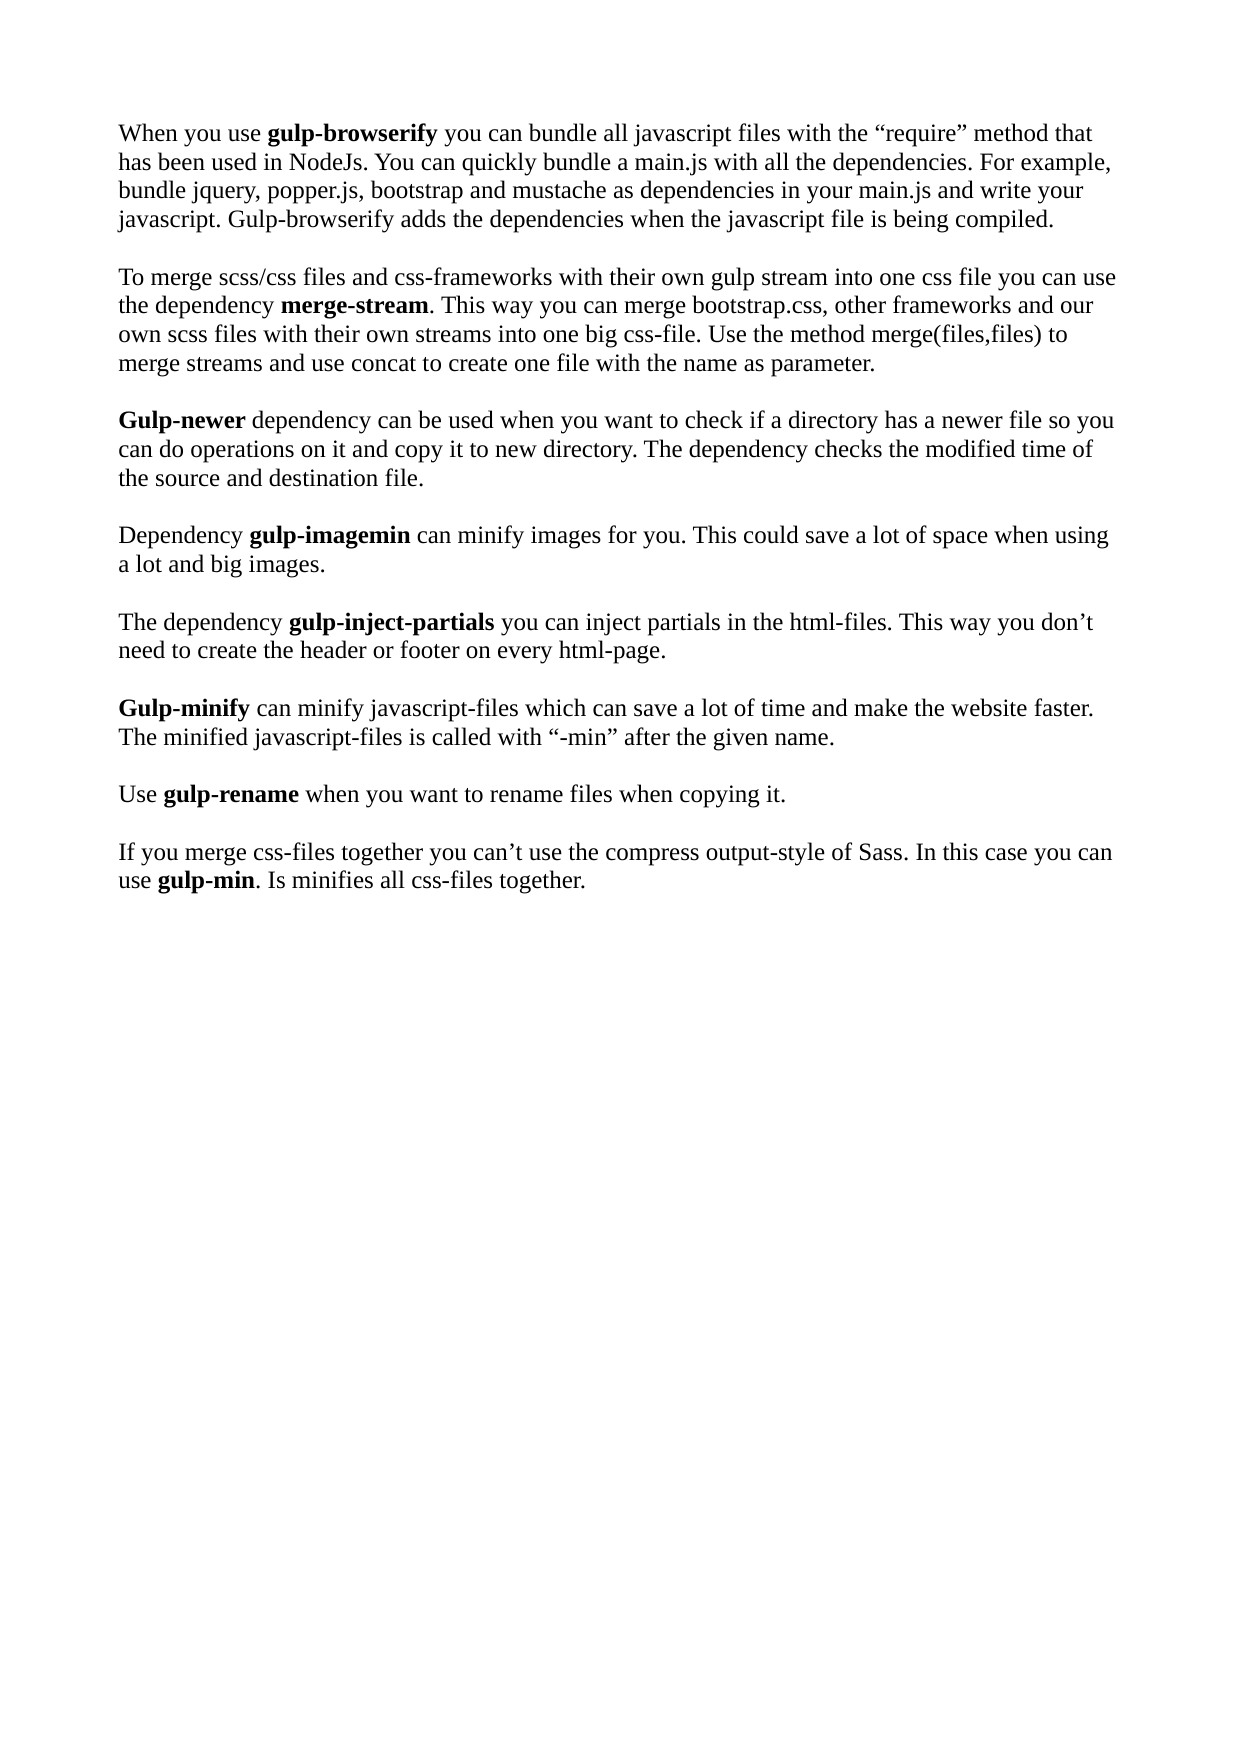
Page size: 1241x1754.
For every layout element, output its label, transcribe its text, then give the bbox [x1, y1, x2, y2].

text Gulp-minify can minify javascript-files which can save a lot of time and make the website faster. The minified javascript-files is called with “-min” after the given name. [118, 693, 1122, 751]
text Gulp-newer dependency can be used when you want to check if a directory has a newer file so you can do operations on it and copy it to new directory. The dependency checks the modified time of the source and destination file. [118, 406, 1122, 492]
text To merge scss/css files and css-frameworks with their own gulp stream into one css file you can use the dependency merge-stream. This way you can merge bootstrap.css, other frameworks and our own scss files with their own streams into one big css-file. Use the method merge(files,files) to merge streams and use concat to create one file with the name as parameter. [118, 262, 1122, 377]
text If you merge css-files together you can’t use the compress output-style of Sass. In this case you can use gulp-min. Is minifies all css-files together. [118, 837, 1122, 894]
text The dependency gulp-inject-partials you can inject partials in the html-files. This way you don’t need to create the header or footer on every html-page. [118, 607, 1122, 664]
text When you use gulp-browserify you can bundle all javascript files with the “require” method that has been used in NodeJs. You can quickly bundle a main.js with all the dependencies. For example, bundle jquery, popper.js, bootstrap and mustache as dependencies in your main.js and write your javascript. Gulp-browserify adds the dependencies when the javascript file is being compiled. [118, 118, 1122, 233]
text Use gulp-rename when you want to rename files when copying it. [118, 779, 1122, 808]
text Dependency gulp-imagemin can minify images for you. This could save a lot of space when using a lot and big images. [118, 521, 1122, 578]
